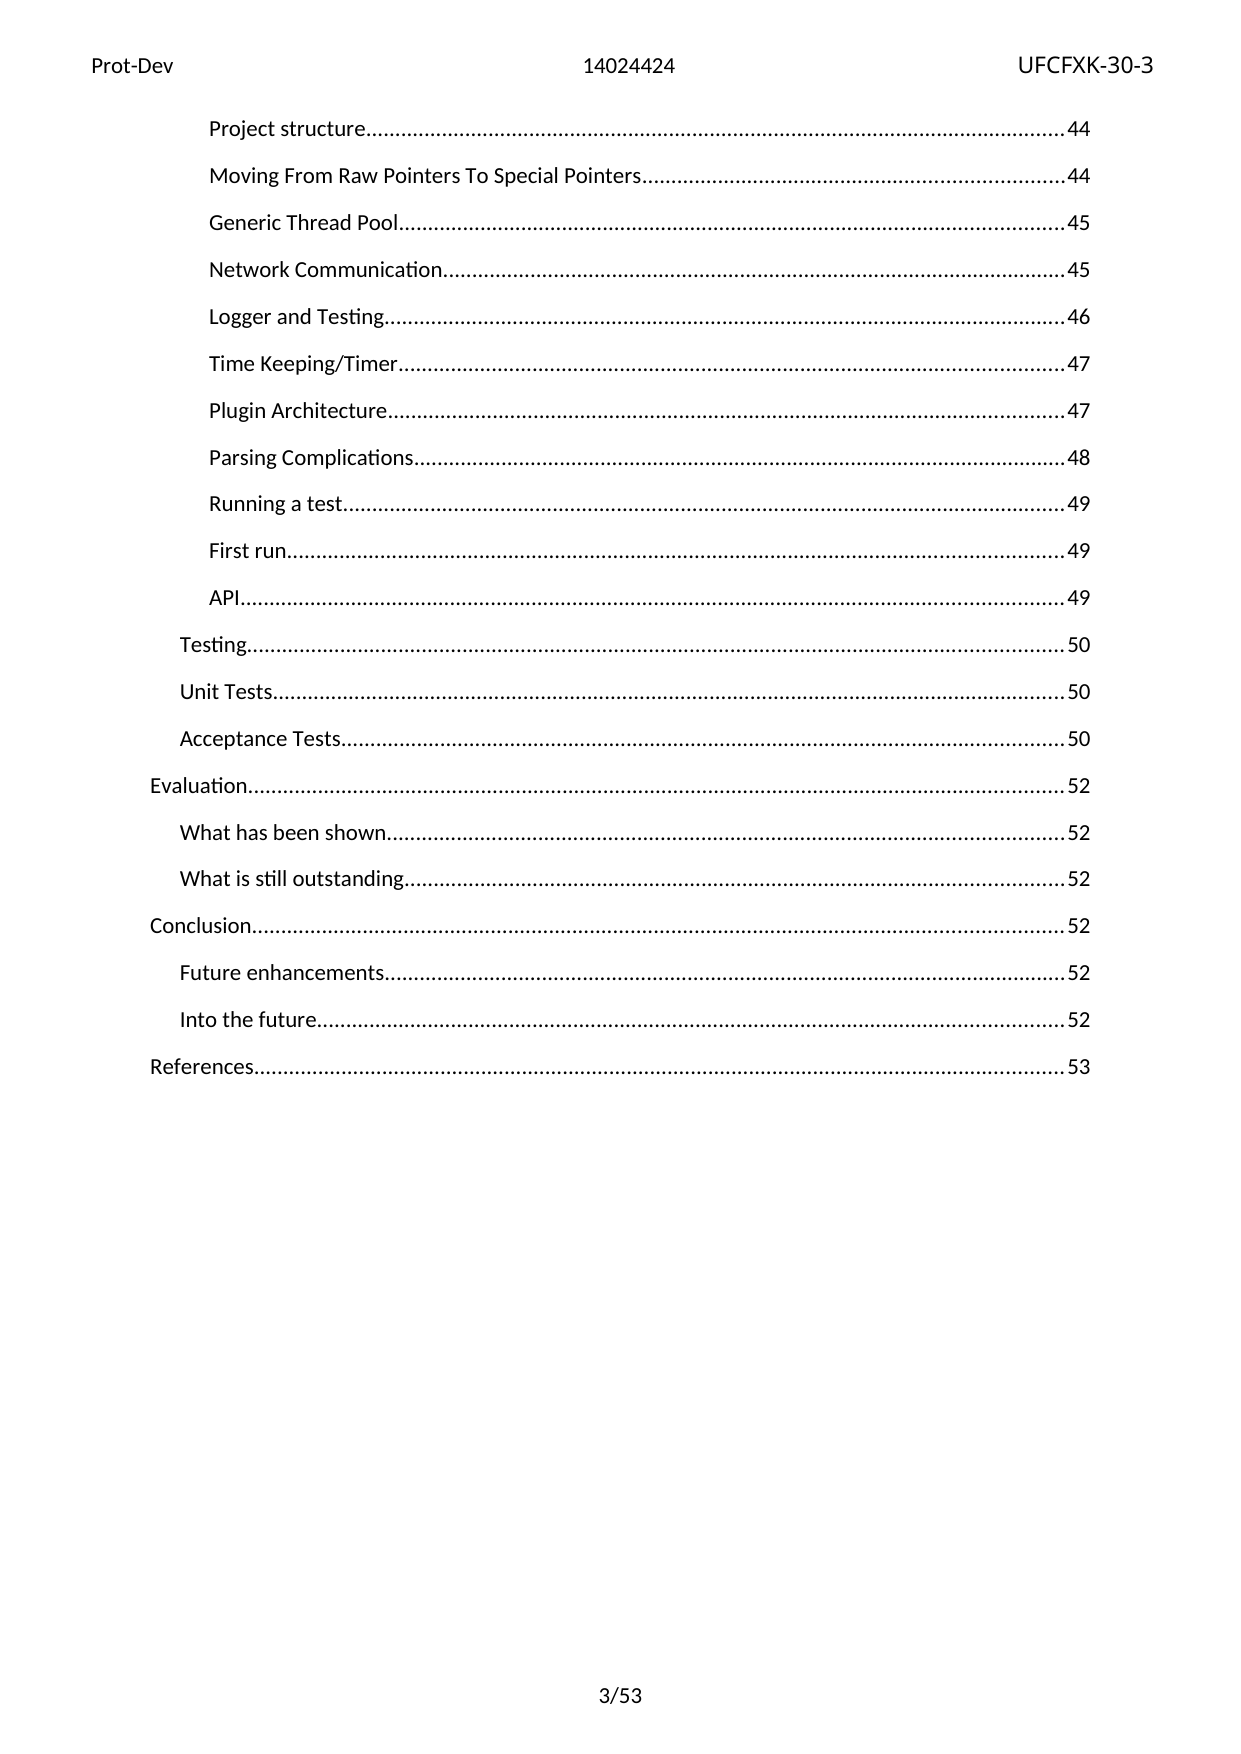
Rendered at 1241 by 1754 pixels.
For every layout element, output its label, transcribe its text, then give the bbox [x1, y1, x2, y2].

text Time Keeping/Timer 47 [209, 349, 1090, 377]
text First run 49 [209, 536, 1090, 564]
text Running a test 49 [209, 489, 1090, 518]
text Unit Tests 50 [179, 677, 1090, 705]
text Acceptance Tests 50 [179, 724, 1090, 752]
text Future enhancements 52 [179, 958, 1090, 986]
text Into the future 52 [179, 1005, 1090, 1033]
text API 49 [209, 583, 1090, 611]
text What has been shown 52 [179, 818, 1090, 846]
text Parsing Complications 48 [209, 443, 1090, 471]
text Network Communication 45 [209, 255, 1090, 283]
text Moving From Raw Pointers To Special Pointers 44 [209, 161, 1090, 189]
text Evaluation 52 [150, 771, 1090, 799]
text Conclusion 52 [150, 911, 1090, 939]
text Testing 50 [179, 630, 1090, 658]
text What is still outstanding 52 [179, 864, 1090, 893]
text References 53 [150, 1052, 1090, 1080]
text Generic Thread Pool 45 [209, 208, 1090, 236]
text Logger and Testing 46 [209, 302, 1090, 330]
text Plugin Architecture 47 [209, 396, 1090, 424]
text Project structure 44 [209, 114, 1090, 143]
